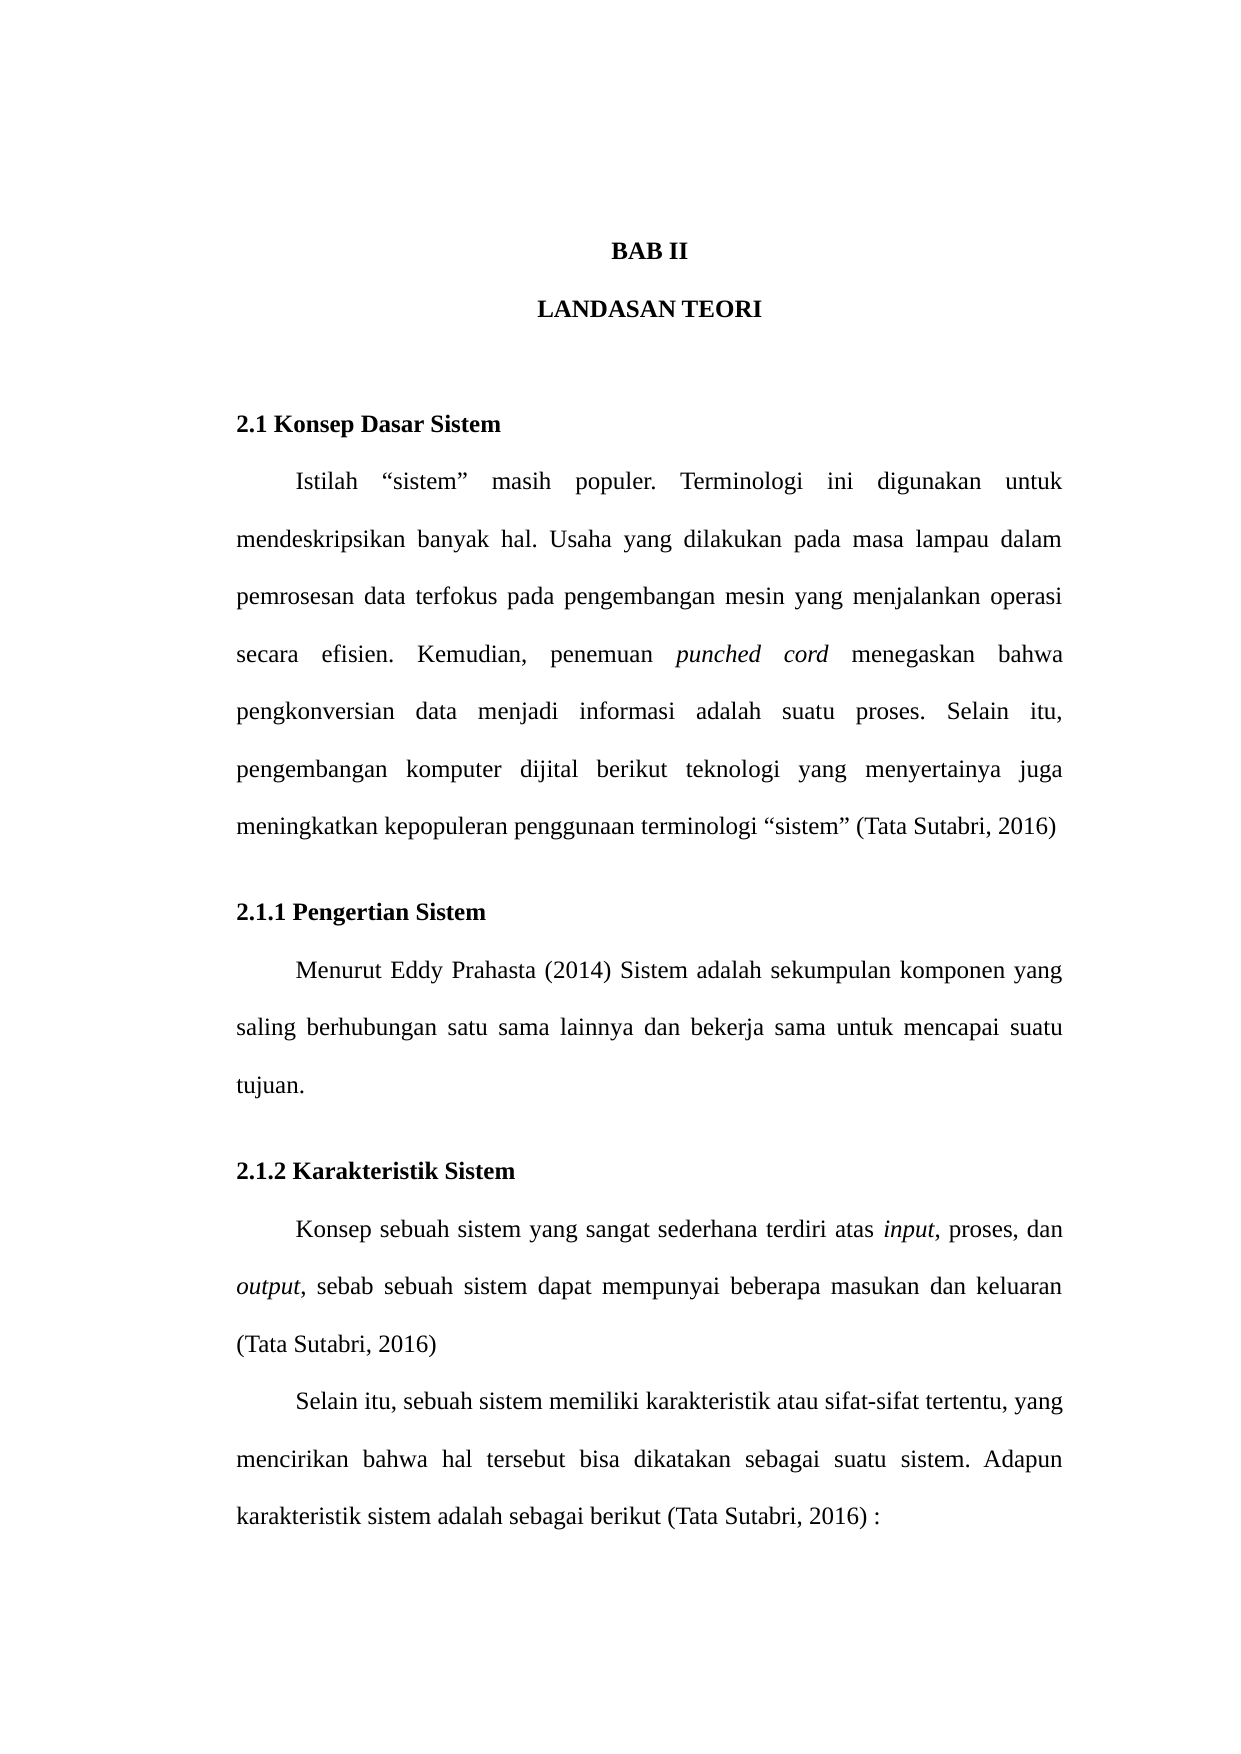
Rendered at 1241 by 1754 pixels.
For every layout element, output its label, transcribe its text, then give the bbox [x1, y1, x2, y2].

text Selain itu, sebuah sistem memiliki karakteristik atau sifat-sifat tertentu, yang mencirikan bahwa hal tersebut bisa dikatakan sebagai suatu sistem. Adapun karakteristik sistem adalah sebagai berikut (Tata Sutabri, 2016) : [236, 1386, 1063, 1530]
subtitle 2.1.1 Pengertian Sistem [236, 897, 1063, 926]
subtitle BAB II [236, 236, 1063, 265]
subtitle LANDASAN TEORI [236, 294, 1063, 322]
subtitle 2.1 Konsep Dasar Sistem [236, 409, 1063, 437]
text Menurut Eddy Prahasta (2014) Sistem adalah sekumpulan komponen yang saling berhubungan satu sama lainnya dan bekerja sama untuk mencapai suatu tujuan. [236, 955, 1063, 1099]
text Konsep sebuah sistem yang sangat sederhana terdiri atas input, proses, dan output, sebab sebuah sistem dapat mempunyai beberapa masukan dan keluaran (Tata Sutabri, 2016) [236, 1214, 1063, 1357]
text Istilah “sistem” masih populer. Terminologi ini digunakan untuk mendeskripsikan banyak hal. Usaha yang dilakukan pada masa lampau dalam pemrosesan data terfokus pada pengembangan mesin yang menjalankan operasi secara efisien. Kemudian, penemuan punched cord menegaskan bahwa pengkonversian data menjadi informasi adalah suatu proses. Selain itu, pengembangan komputer dijital berikut teknologi yang menyertainya juga meningkatkan kepopuleran penggunaan terminologi “sistem” (Tata Sutabri, 2016) [236, 466, 1063, 840]
subtitle 2.1.2 Karakteristik Sistem [236, 1156, 1063, 1185]
